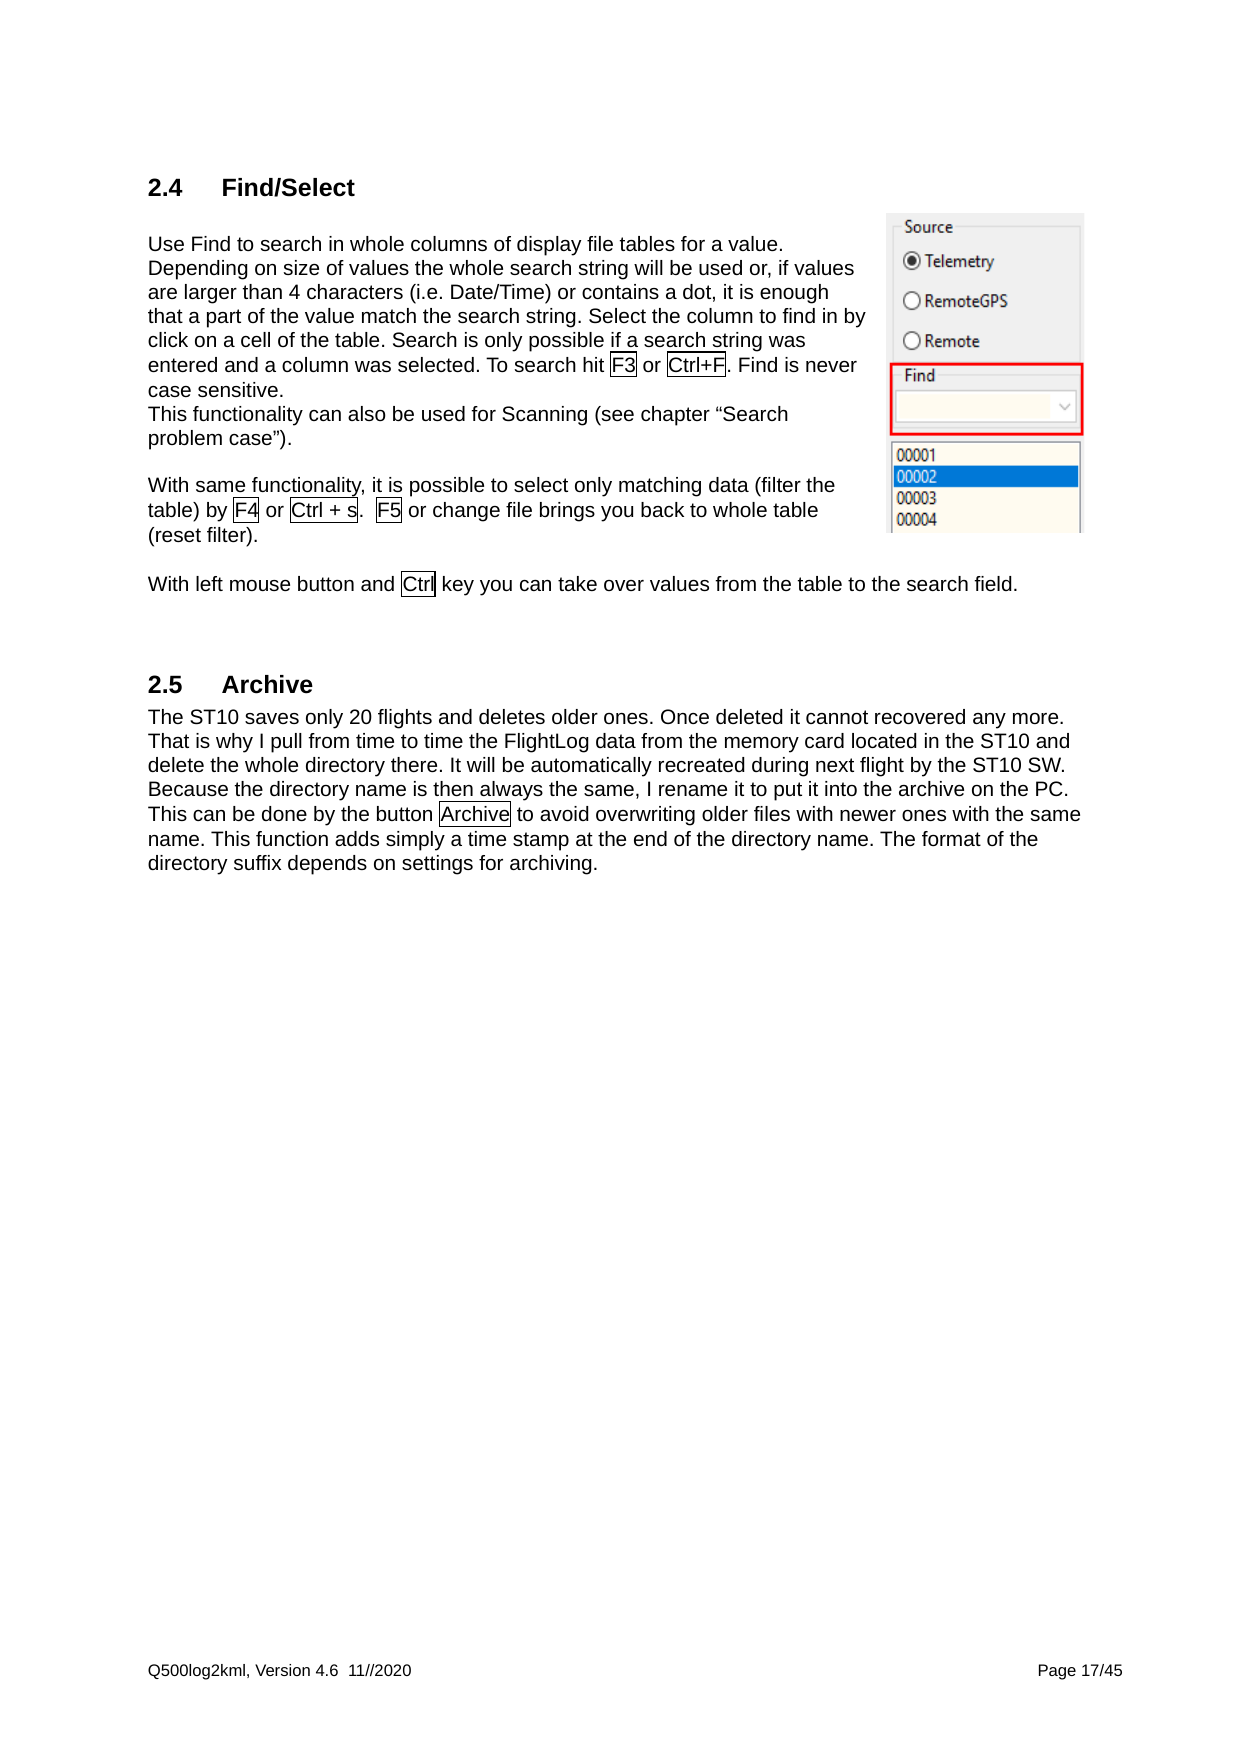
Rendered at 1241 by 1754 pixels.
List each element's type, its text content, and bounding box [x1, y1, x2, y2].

text This functionality can also be used for Scanning (see chapter “Search problem case”). [148, 401, 886, 449]
picture [886, 213, 1085, 533]
subtitle Archive [148, 670, 1093, 699]
text With left mouse button and [148, 571, 401, 597]
text Ctrl [402, 572, 434, 596]
subtitle Find/Select [148, 173, 1093, 201]
text key you can take over values from the table to the search field. [436, 571, 1093, 597]
text The ST10 saves only 20 flights and deletes older ones. Once deleted it cannot recovered any more. That is why I pull from time to time the FlightLog data from the memory card located in the ST10 and delete the whole directory there. It will be automatically recreated during next flight by the ST10 SW. Because the directory name is then always the same, I rename it to put it into the archive on the PC. This can be done by the button Archive to avoid overwriting older files with newer ones with the same name. This function adds simply a time stamp at the end of the directory name. The format of the directory suffix depends on settings for archiving. [148, 705, 1093, 875]
text With same functionality, it is possible to select only matching data (filter the table) by F4 or Ctrl + s. F5 or change file brings you back to whole table (reset filter). [148, 473, 1093, 547]
text Use Find to search in whole columns of display file tables for a value. Depending on size of values the whole search string will be used or, if values are larger than 4 characters (i.e. Date/Time) or contains a dot, it is enough that a part of the value match the search string. Select the column to find in by click on a cell of the table. Search is only possible if a search string was entered and a column was selected. To search hit F3 or Ctrl+F. Find is never case sensitive. [148, 232, 886, 401]
